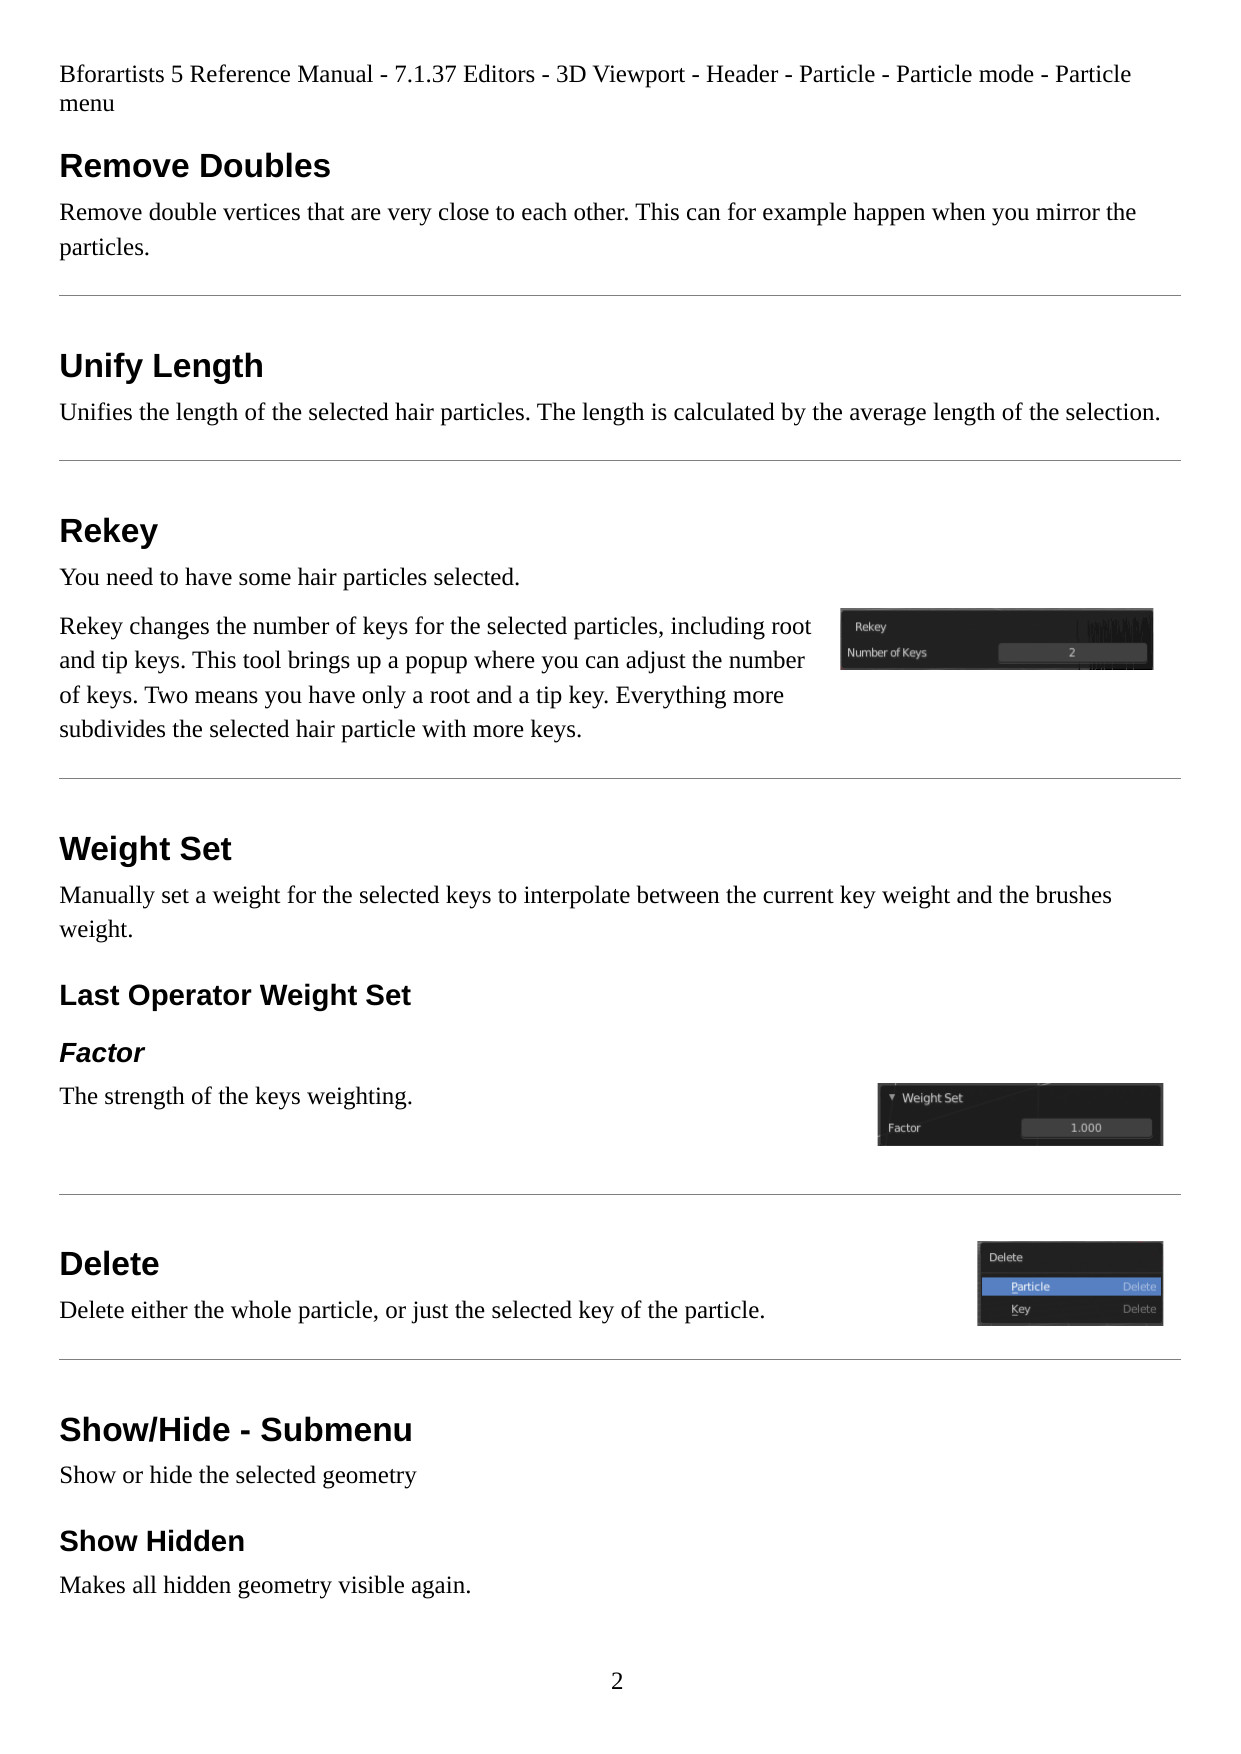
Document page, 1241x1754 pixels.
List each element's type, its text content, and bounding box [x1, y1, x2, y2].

text Remove double vertices that are very close to each other. This can for example happen when you mirror the particles. [59, 197, 1181, 260]
subtitle Remove Doubles [59, 146, 1181, 185]
subtitle Delete [59, 1244, 977, 1283]
subtitle Factor [59, 1037, 1181, 1068]
text Unifies the length of the selected hair particles. The length is calculated by the average length of the selection. [59, 397, 1181, 426]
text The strength of the keys weighting. [59, 1081, 1181, 1110]
subtitle [1164, 1244, 1181, 1283]
subtitle Show Hidden [59, 1524, 1181, 1558]
subtitle Last Operator Weight Set [59, 978, 1181, 1012]
subtitle Unify Length [59, 346, 1181, 384]
subtitle Weight Set [59, 829, 1181, 867]
text Makes all hidden geometry visible again. [59, 1570, 1181, 1599]
picture [877, 1083, 1164, 1146]
subtitle Show/Hide - Submenu [59, 1409, 1181, 1448]
text Delete either the whole particle, or just the selected key of the particle. [59, 1295, 977, 1324]
text Rekey changes the number of keys for the selected particles, including root and tip keys. This tool brings up a popup where you can adjust the number of keys. Two means you have only a root and a tip key. Everything more subdivides the selected hair particle with more keys. [59, 611, 1181, 743]
subtitle Rekey [59, 511, 1181, 549]
text Manually set a weight for the selected keys to interpolate between the current key weight and the brushes weight. [59, 880, 1181, 943]
picture [977, 1241, 1164, 1326]
text Show or hide the selected geometry [59, 1461, 1181, 1489]
text You need to have some hair particles selected. [59, 562, 1181, 591]
picture [840, 608, 1154, 670]
